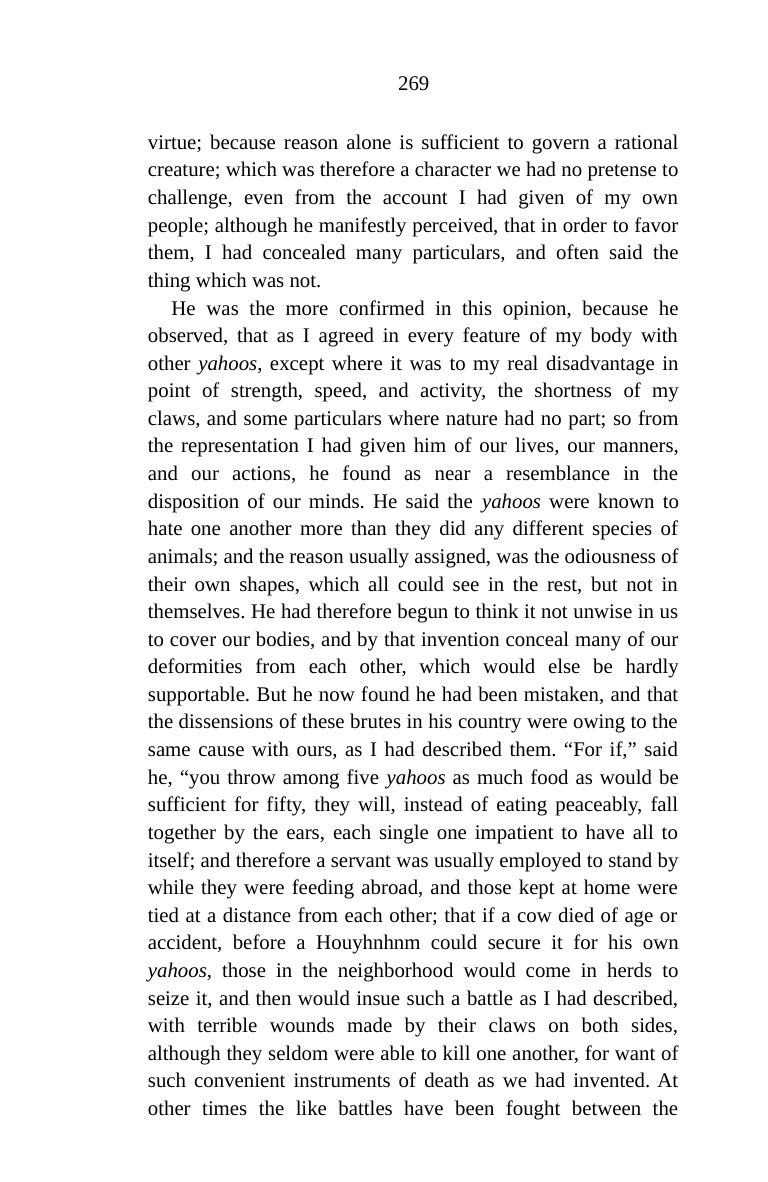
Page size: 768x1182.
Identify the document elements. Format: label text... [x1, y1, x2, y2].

text virtue; because reason alone is sufficient to govern a rational creature; which was therefore a character we had no pretense to challenge, even from the account I had given of my own people; although he manifestly perceived, that in order to favor them, I had concealed many particulars, and often said the thing which was not. [148, 130, 679, 292]
text He was the more confirmed in this opinion, because he observed, that as I agreed in every feature of my body with other yahoos, except where it was to my real disadvantage in point of strength, speed, and activity, the shortness of my claws, and some particulars where nature had no part; so from the representation I had given him of our lives, our manners, and our actions, he found as near a resemblance in the disposition of our minds. He said the yahoos were known to hate one another more than they did any different species of animals; and the reason usually assigned, was the odiousness of their own shapes, which all could see in the rest, but not in themselves. He had therefore begun to think it not unwise in us to cover our bodies, and by that invention conceal many of our deformities from each other, which would else be hardly supportable. But he now found he had been mistaken, and that the dissensions of these brutes in his country were owing to the same cause with ours, as I had described them. “For if,” said he, “you throw among five yahoos as much food as would be sufficient for fifty, they will, instead of eating peaceably, fall together by the ears, each single one impatient to have all to itself; and therefore a servant was usually employed to stand by while they were feeding abroad, and those kept at home were tied at a distance from each other; that if a cow died of age or accident, before a Houyhnhnm could secure it for his own yahoos, those in the neighborhood would come in herds to seize it, and then would insue such a battle as I had described, with terrible wounds made by their claws on both sides, although they seldom were able to kill one another, for want of such convenient instruments of death as we had invented. At other times the like battles have been fought between the [148, 295, 679, 1120]
